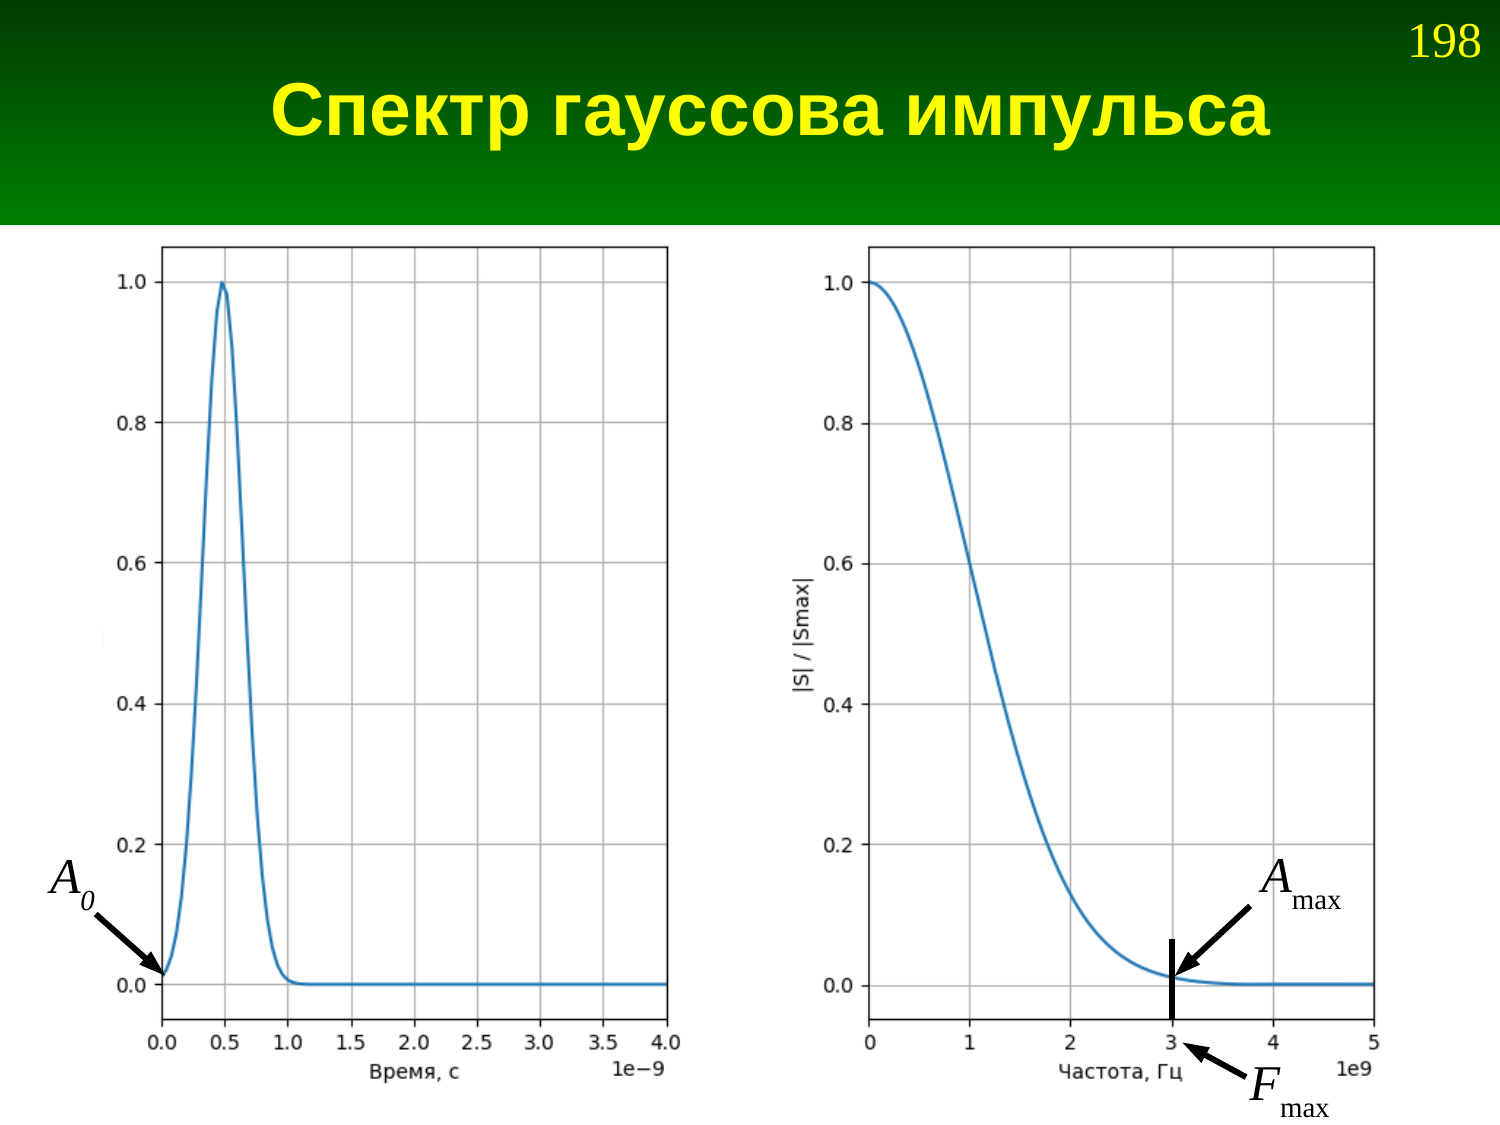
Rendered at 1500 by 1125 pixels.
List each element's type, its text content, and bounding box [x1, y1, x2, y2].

picture [103, 236, 1397, 1101]
title Спектр гауссова импульса [100, 7, 1441, 204]
text_box Fmax [1234, 1043, 1347, 1125]
text_box Amax [1246, 835, 1359, 924]
text_box A0 [35, 836, 110, 924]
